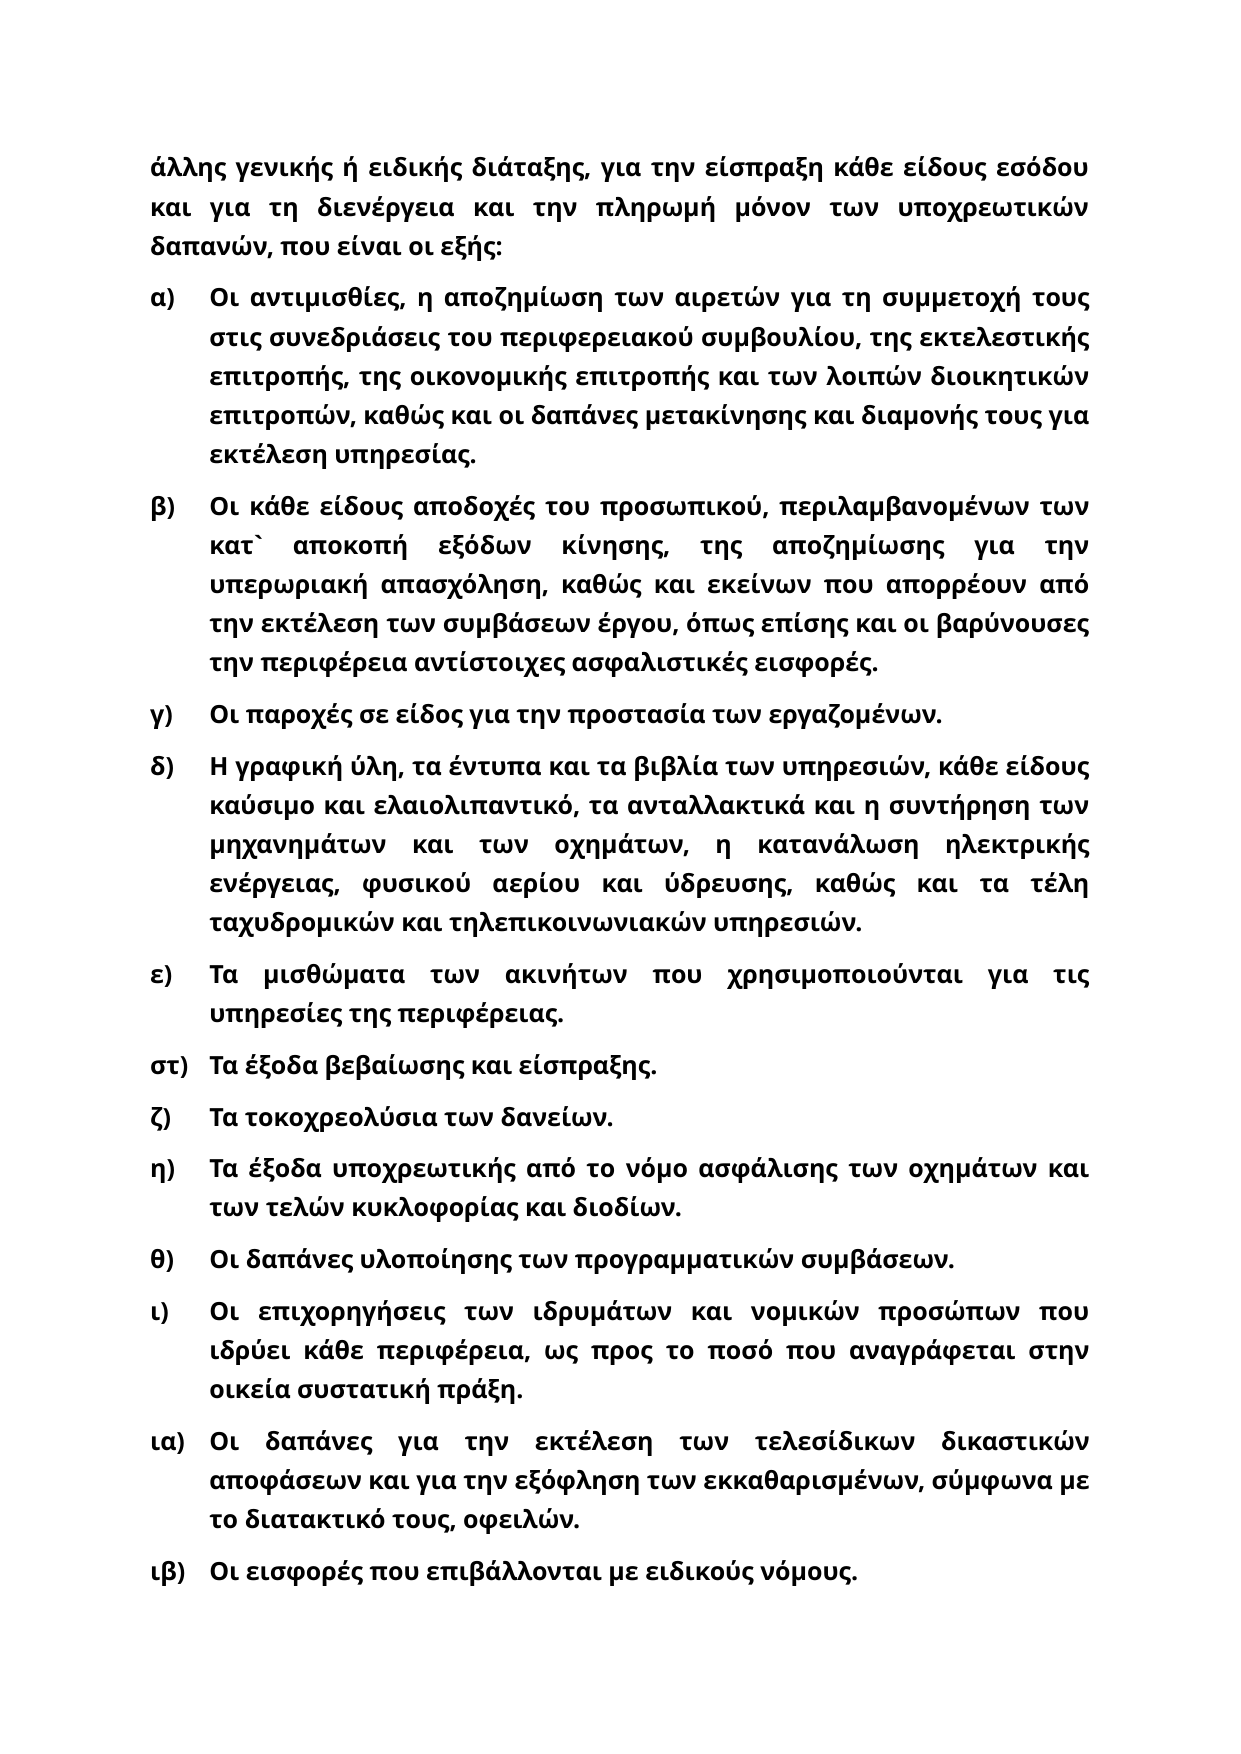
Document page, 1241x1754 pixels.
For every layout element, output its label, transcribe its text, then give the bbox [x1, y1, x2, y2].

list γ) Οι παροχές σε είδος για την προστασία των εργαζομένων. [150, 697, 1090, 731]
list β) Οι κάθε είδους αποδοχές του προσωπικού, περιλαμβανομένων των κατ` αποκοπή εξόδων κίνησης, της αποζημίωσης για την υπερωριακή απασχόληση, καθώς και εκείνων που απορρέουν από την εκτέλεση των συμβάσεων έργου, όπως επίσης και οι βαρύνουσες την περιφέρεια αντίστοιχες ασφαλιστικές εισφορές. [150, 488, 1090, 679]
list ι) Οι επιχορηγήσεις των ιδρυμάτων και νομικών προσώπων που ιδρύει κάθε περιφέρεια, ως προς το ποσό που αναγράφεται στην οικεία συστατική πράξη. [150, 1293, 1090, 1406]
list ε) Τα μισθώματα των ακινήτων που χρησιμοποιούνται για τις υπηρεσίες της περιφέρειας. [150, 957, 1090, 1030]
list στ) Τα έξοδα βεβαίωσης και είσπραξης. [150, 1047, 1090, 1082]
list η) Τα έξοδα υποχρεωτικής από το νόμο ασφάλισης των οχημάτων και των τελών κυκλοφορίας και διοδίων. [150, 1151, 1090, 1224]
list ζ) Τα τοκοχρεολύσια των δανείων. [150, 1099, 1090, 1133]
list δ) Η γραφική ύλη, τα έντυπα και τα βιβλία των υπηρεσιών, κάθε είδους καύσιμο και ελαιολιπαντικό, τα ανταλλακτικά και η συντήρηση των μηχανημάτων και των οχημάτων, η κατανάλωση ηλεκτρικής ενέργειας, φυσικού αερίου και ύδρευσης, καθώς και τα τέλη ταχυδρομικών και τηλεπικοινωνιακών υπηρεσιών. [150, 748, 1090, 939]
list α) Οι αντιμισθίες, η αποζημίωση των αιρετών για τη συμμετοχή τους στις συνεδριάσεις του περιφερειακού συμβουλίου, της εκτελεστικής επιτροπής, της οικονομικής επιτροπής και των λοιπών διοικητικών επιτροπών, καθώς και οι δαπάνες μετακίνησης και διαμονής τους για εκτέλεση υπηρεσίας. [150, 280, 1090, 471]
list ιβ) Οι εισφορές που επιβάλλονται με ειδικούς νόμους. [150, 1553, 1090, 1587]
list θ) Οι δαπάνες υλοποίησης των προγραμματικών συμβάσεων. [150, 1242, 1090, 1276]
text άλλης γενικής ή ειδικής διάταξης, για την είσπραξη κάθε είδους εσόδου και για τη διενέργεια και την πληρωμή μόνον των υποχρεωτικών δαπανών, που είναι οι εξής: [150, 150, 1090, 262]
list ια) Οι δαπάνες για την εκτέλεση των τελεσίδικων δικαστικών αποφάσεων και για την εξόφληση των εκκαθαρισμένων, σύμφωνα με το διατακτικό τους, οφειλών. [150, 1423, 1090, 1536]
